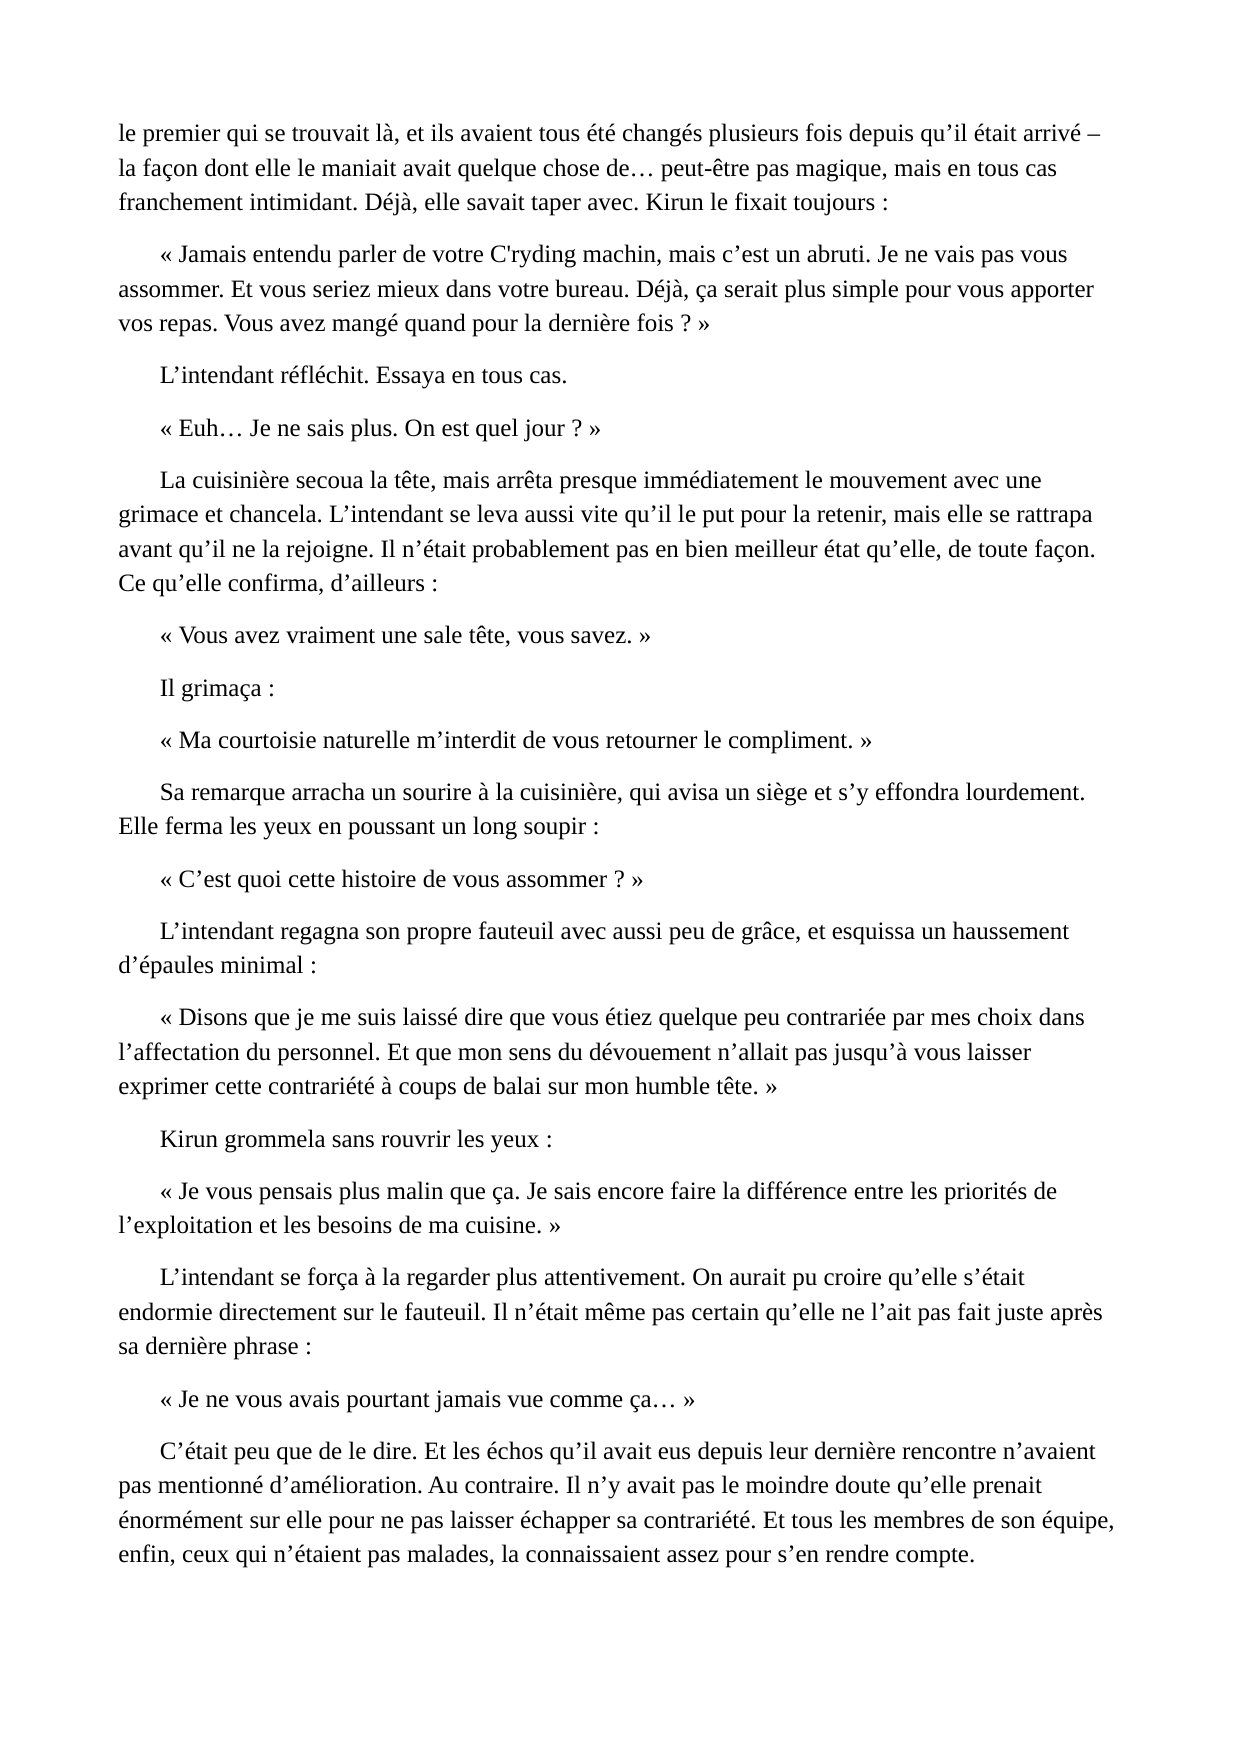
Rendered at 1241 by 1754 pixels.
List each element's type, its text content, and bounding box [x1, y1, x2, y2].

text « Jamais entendu parler de votre C'ryding machin, mais c’est un abruti. Je ne vais pas vous assommer. Et vous seriez mieux dans votre bureau. Déjà, ça serait plus simple pour vous apporter vos repas. Vous avez mangé quand pour la dernière fois ? » [118, 239, 1122, 337]
text Sa remarque arracha un sourire à la cuisinière, qui avisa un siège et s’y effondra lourdement. Elle ferma les yeux en poussant un long soupir : [118, 777, 1122, 840]
text « Disons que je me suis laissé dire que vous étiez quelque peu contrariée par mes choix dans l’affectation du personnel. Et que mon sens du dévouement n’allait pas jusqu’à vous laisser exprimer cette contrariété à coups de balai sur mon humble tête. » [118, 1002, 1122, 1100]
text L’intendant se força à la regarder plus attentivement. On aurait pu croire qu’elle s’était endormie directement sur le fauteuil. Il n’était même pas certain qu’elle ne l’ait pas fait juste après sa dernière phrase : [118, 1262, 1122, 1360]
text « Je ne vous avais pourtant jamais vue comme ça… » [118, 1384, 1122, 1412]
text « Vous avez vraiment une sale tête, vous savez. » [118, 620, 1122, 649]
text L’intendant réfléchit. Essaya en tous cas. [118, 360, 1122, 389]
text Il grimaça : [118, 673, 1122, 701]
text le premier qui se trouvait là, et ils avaient tous été changés plusieurs fois depuis qu’il était arrivé – la façon dont elle le maniait avait quelque chose de… peut-être pas magique, mais en tous cas franchement intimidant. Déjà, elle savait taper avec. Kirun le fixait toujours : [118, 118, 1122, 216]
text Kirun grommela sans rouvrir les yeux : [118, 1124, 1122, 1152]
text « Ma courtoisie naturelle m’interdit de vous retourner le compliment. » [118, 725, 1122, 753]
text La cuisinière secoua la tête, mais arrêta presque immédiatement le mouvement avec une grimace et chancela. L’intendant se leva aussi vite qu’il le put pour la retenir, mais elle se rattrapa avant qu’il ne la rejoigne. Il n’était probablement pas en bien meilleur état qu’elle, de toute façon. Ce qu’elle confirma, d’ailleurs : [118, 465, 1122, 597]
text « Euh… Je ne sais plus. On est quel jour ? » [118, 413, 1122, 441]
text « C’est quoi cette histoire de vous assommer ? » [118, 864, 1122, 892]
text L’intendant regagna son propre fauteuil avec aussi peu de grâce, et esquissa un haussement d’épaules minimal : [118, 916, 1122, 979]
text C’était peu que de le dire. Et les échos qu’il avait eus depuis leur dernière rencontre n’avaient pas mentionné d’amélioration. Au contraire. Il n’y avait pas le moindre doute qu’elle prenait énormément sur elle pour ne pas laisser échapper sa contrariété. Et tous les membres de son équipe, enfin, ceux qui n’étaient pas malades, la connaissaient assez pour s’en rendre compte. [118, 1436, 1122, 1568]
text « Je vous pensais plus malin que ça. Je sais encore faire la différence entre les priorités de l’exploitation et les besoins de ma cuisine. » [118, 1176, 1122, 1239]
